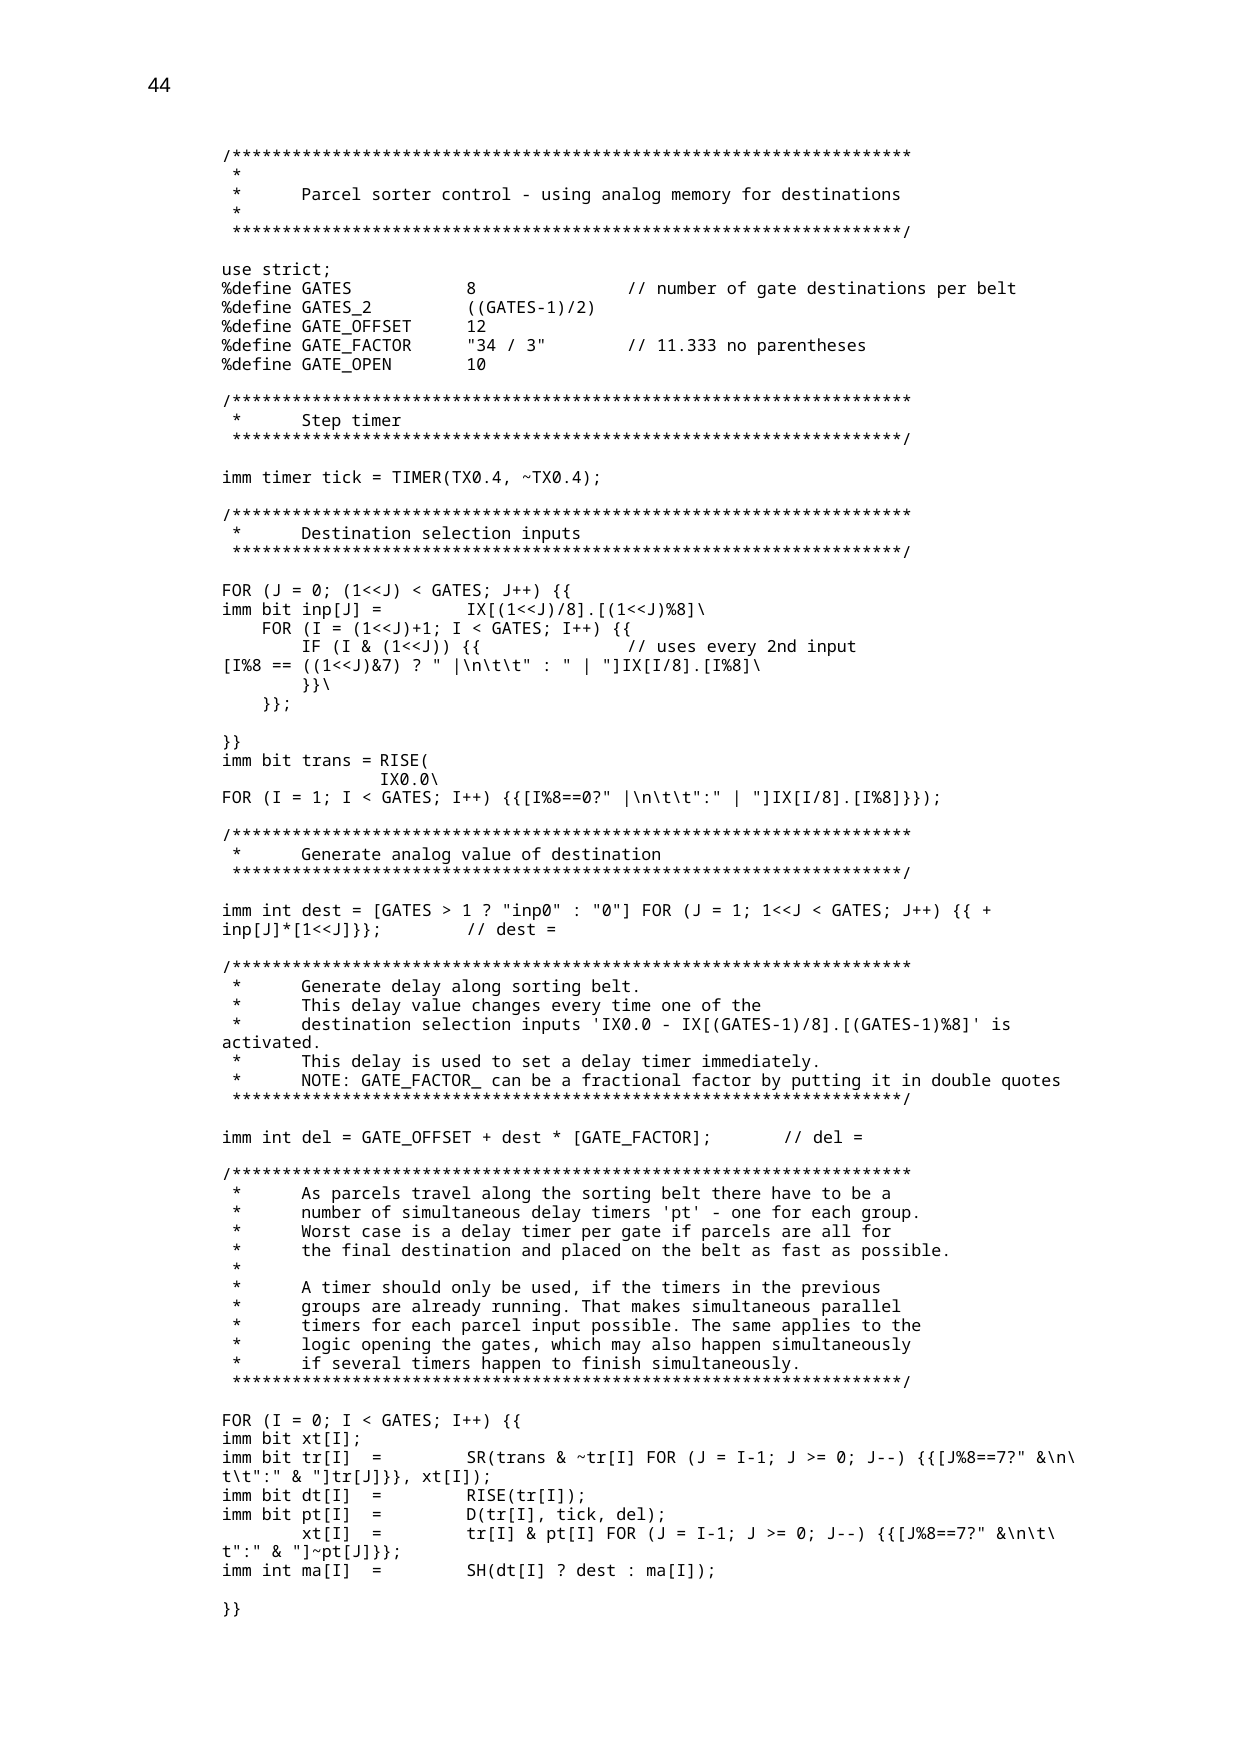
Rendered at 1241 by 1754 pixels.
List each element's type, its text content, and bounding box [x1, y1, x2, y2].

text imm bit dt[I] = RISE(tr[I]); [222, 1486, 1092, 1505]
text *******************************************************************/ [222, 431, 1092, 449]
text }} [222, 1599, 1092, 1618]
text imm bit xt[I]; [222, 1430, 1092, 1449]
text * This delay is used to set a delay timer immediately. [222, 1053, 1092, 1072]
text * the final destination and placed on the belt as fast as possible. [222, 1241, 1092, 1260]
text /******************************************************************** [222, 958, 1092, 977]
text * Worst case is a delay timer per gate if parcels are all for [222, 1222, 1092, 1241]
text * [222, 167, 1092, 185]
text %define GATES_2 ((GATES-1)/2) [222, 298, 1092, 317]
text }} [222, 732, 1092, 751]
text * [222, 204, 1092, 223]
text [I%8 == ((1<<J)&7) ? " |\n\t\t" : " | "]IX[I/8].[I%8]\ [222, 657, 1092, 676]
text imm bit tr[I] = SR(trans & ~tr[I] FOR (J = I-1; J >= 0; J--) {{[J%8==7?" &\n\t\t":" & "]tr[J]}}, xt[I]); [222, 1449, 1092, 1486]
text * Parcel sorter control - using analog memory for destinations [222, 185, 1092, 204]
text %define GATE_OPEN 10 [222, 355, 1092, 374]
text /******************************************************************** [222, 826, 1092, 845]
text xt[I] = tr[I] & pt[I] FOR (J = I-1; J >= 0; J--) {{[J%8==7?" &\n\t\t":" & "]~pt[J]}}; [222, 1524, 1092, 1562]
text * This delay value changes every time one of the [222, 996, 1092, 1015]
text imm bit inp[J] = IX[(1<<J)/8].[(1<<J)%8]\ [222, 600, 1092, 619]
text * number of simultaneous delay timers 'pt' - one for each group. [222, 1203, 1092, 1222]
text *******************************************************************/ [222, 223, 1092, 242]
text imm timer tick = TIMER(TX0.4, ~TX0.4); [222, 468, 1092, 487]
text * NOTE: GATE_FACTOR_ can be a fractional factor by putting it in double quotes [222, 1072, 1092, 1090]
text %define GATE_OFFSET 12 [222, 317, 1092, 336]
text * Destination selection inputs [222, 525, 1092, 544]
text *******************************************************************/ [222, 1373, 1092, 1392]
text IX0.0\ [222, 770, 1092, 789]
text *******************************************************************/ [222, 1090, 1092, 1109]
text FOR (J = 0; (1<<J) < GATES; J++) {{ [222, 581, 1092, 600]
text %define GATES 8 // number of gate destinations per belt [222, 280, 1092, 298]
text * groups are already running. That makes simultaneous parallel [222, 1298, 1092, 1317]
text * logic opening the gates, which may also happen simultaneously [222, 1336, 1092, 1354]
text *******************************************************************/ [222, 864, 1092, 883]
text imm bit pt[I] = D(tr[I], tick, del); [222, 1505, 1092, 1524]
text use strict; [222, 261, 1092, 280]
text FOR (I = 1; I < GATES; I++) {{[I%8==0?" |\n\t\t":" | "]IX[I/8].[I%8]}}); [222, 789, 1092, 808]
text }}; [222, 694, 1092, 713]
text * Generate analog value of destination [222, 845, 1092, 864]
text * timers for each parcel input possible. The same applies to the [222, 1317, 1092, 1336]
text imm int dest = [GATES > 1 ? "inp0" : "0"] FOR (J = 1; 1<<J < GATES; J++) {{ + inp[J]*[1<<J]}}; // dest = [222, 902, 1092, 939]
text FOR (I = (1<<J)+1; I < GATES; I++) {{ [222, 619, 1092, 638]
text imm bit trans = RISE( [222, 751, 1092, 770]
text FOR (I = 0; I < GATES; I++) {{ [222, 1411, 1092, 1430]
text * [222, 1260, 1092, 1279]
text * Step timer [222, 412, 1092, 431]
text *******************************************************************/ [222, 544, 1092, 562]
text imm int ma[I] = SH(dt[I] ? dest : ma[I]); [222, 1562, 1092, 1581]
text * Generate delay along sorting belt. [222, 977, 1092, 996]
text imm int del = GATE_OFFSET + dest * [GATE_FACTOR]; // del = [222, 1128, 1092, 1147]
text * A timer should only be used, if the timers in the previous [222, 1279, 1092, 1298]
text /******************************************************************** [222, 148, 1092, 167]
text /******************************************************************** [222, 506, 1092, 525]
text IF (I & (1<<J)) {{ // uses every 2nd input [222, 638, 1092, 657]
text %define GATE_FACTOR "34 / 3" // 11.333 no parentheses [222, 336, 1092, 355]
text * As parcels travel along the sorting belt there have to be a [222, 1185, 1092, 1203]
text /******************************************************************** [222, 393, 1092, 412]
text * destination selection inputs 'IX0.0 - IX[(GATES-1)/8].[(GATES-1)%8]' is activated. [222, 1015, 1092, 1053]
text /******************************************************************** [222, 1166, 1092, 1185]
text * if several timers happen to finish simultaneously. [222, 1354, 1092, 1373]
text }}\ [222, 676, 1092, 694]
